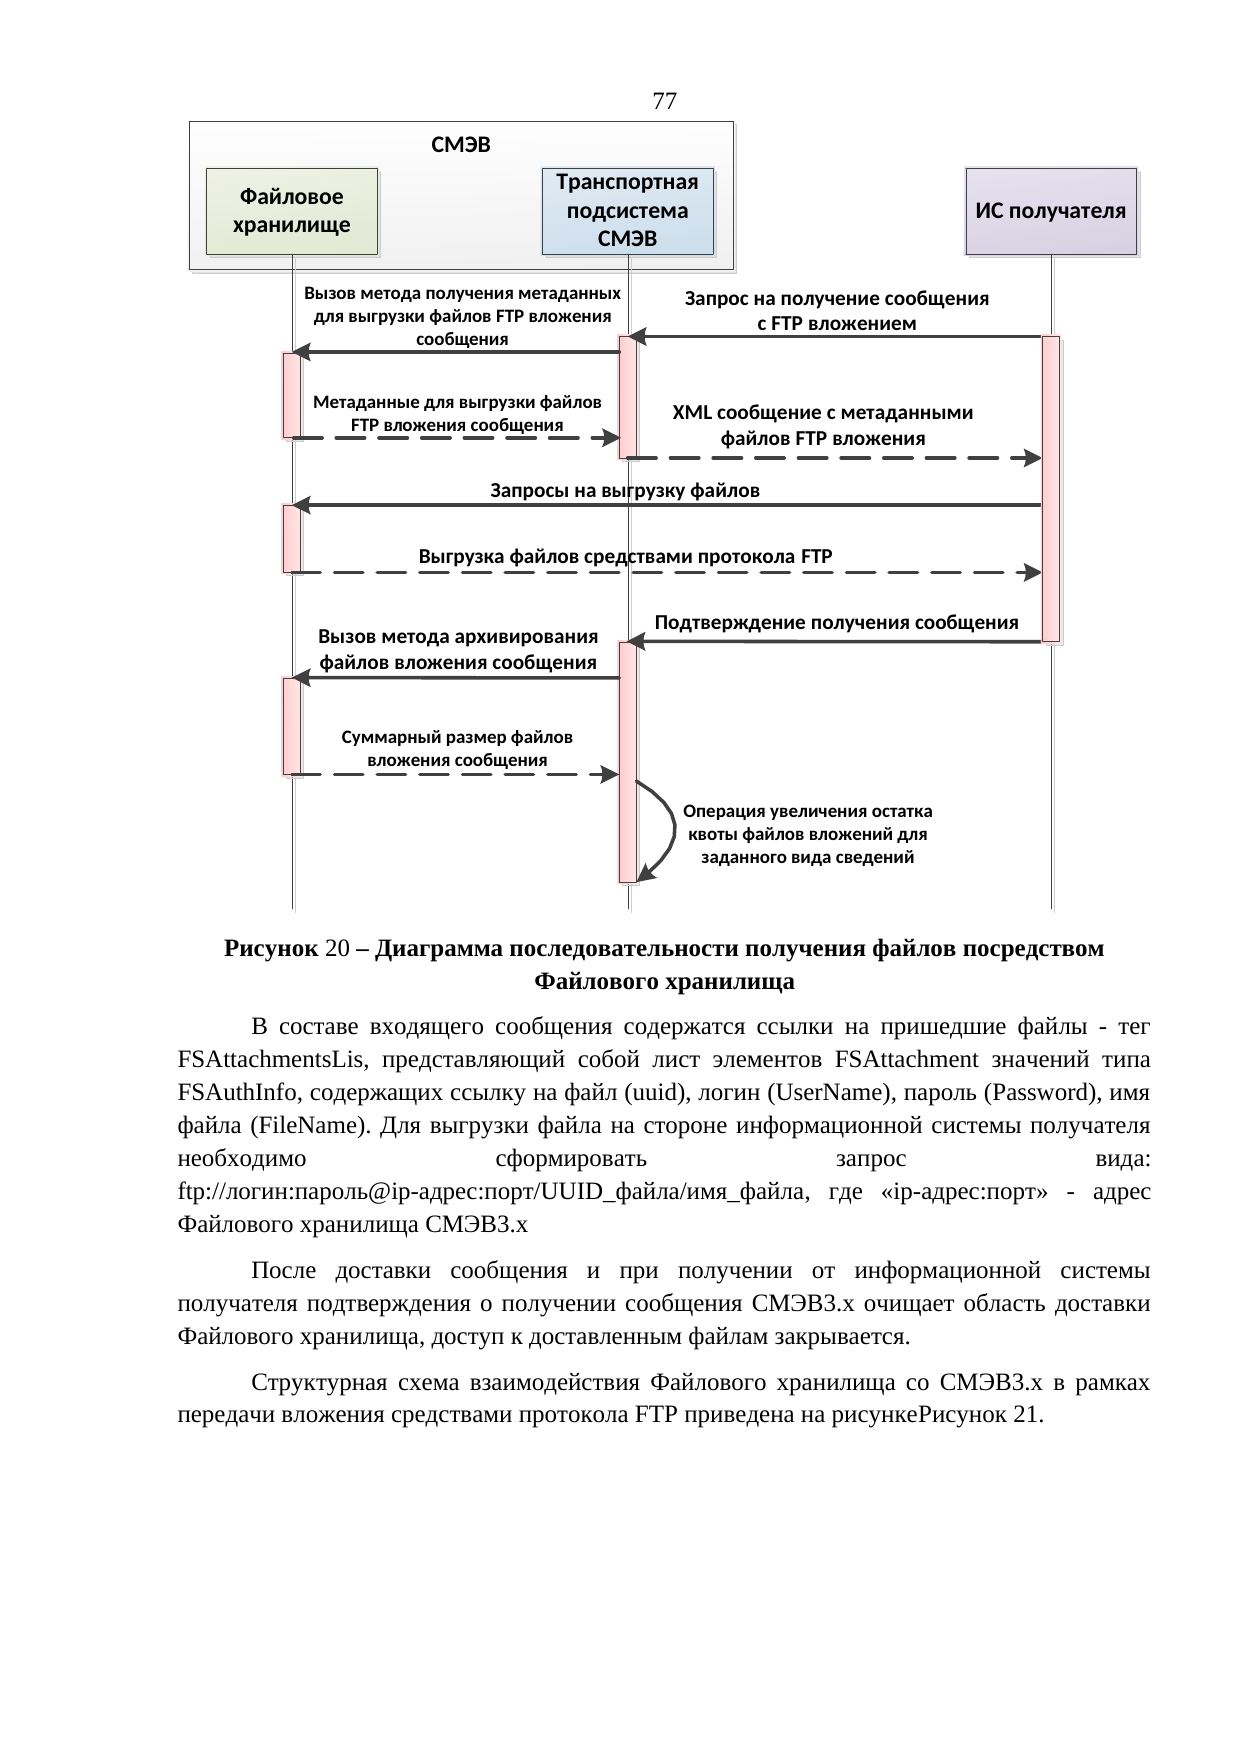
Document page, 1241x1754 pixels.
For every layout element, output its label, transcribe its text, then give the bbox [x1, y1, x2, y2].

text После доставки сообщения и при получении от информационной системы получателя подтверждения о получении сообщения СМЭВ3.х очищает область доставки Файлового хранилища, доступ к доставленным файлам закрывается. [177, 1255, 1152, 1350]
text Структурная схема взаимодействия Файлового хранилища со СМЭВ3.х в рамках передачи вложения средствами протокола FTP приведена на рисункеРисунок 21. [177, 1367, 1152, 1428]
text В составе входящего сообщения содержатся ссылки на пришедшие файлы - тег FSAttachmentsLis, представляющий собой лист элементов FSAttachment значений типа FSAuthInfo, содержащих ссылку на файл (uuid), логин (UserName), пароль (Password), имя файла (FileName). Для выгрузки файла на стороне информационной системы получателя необходимо сформировать запрос вида: ftp://логин:пароль@ip-адрес:порт/UUID_файла/имя_файла, где «ip-адрес:порт» - адрес Файлового хранилища СМЭВ3.х [177, 1011, 1152, 1238]
text Рисунок 20 – Диаграмма последовательности получения файлов посредством Файлового хранилища [177, 933, 1152, 994]
